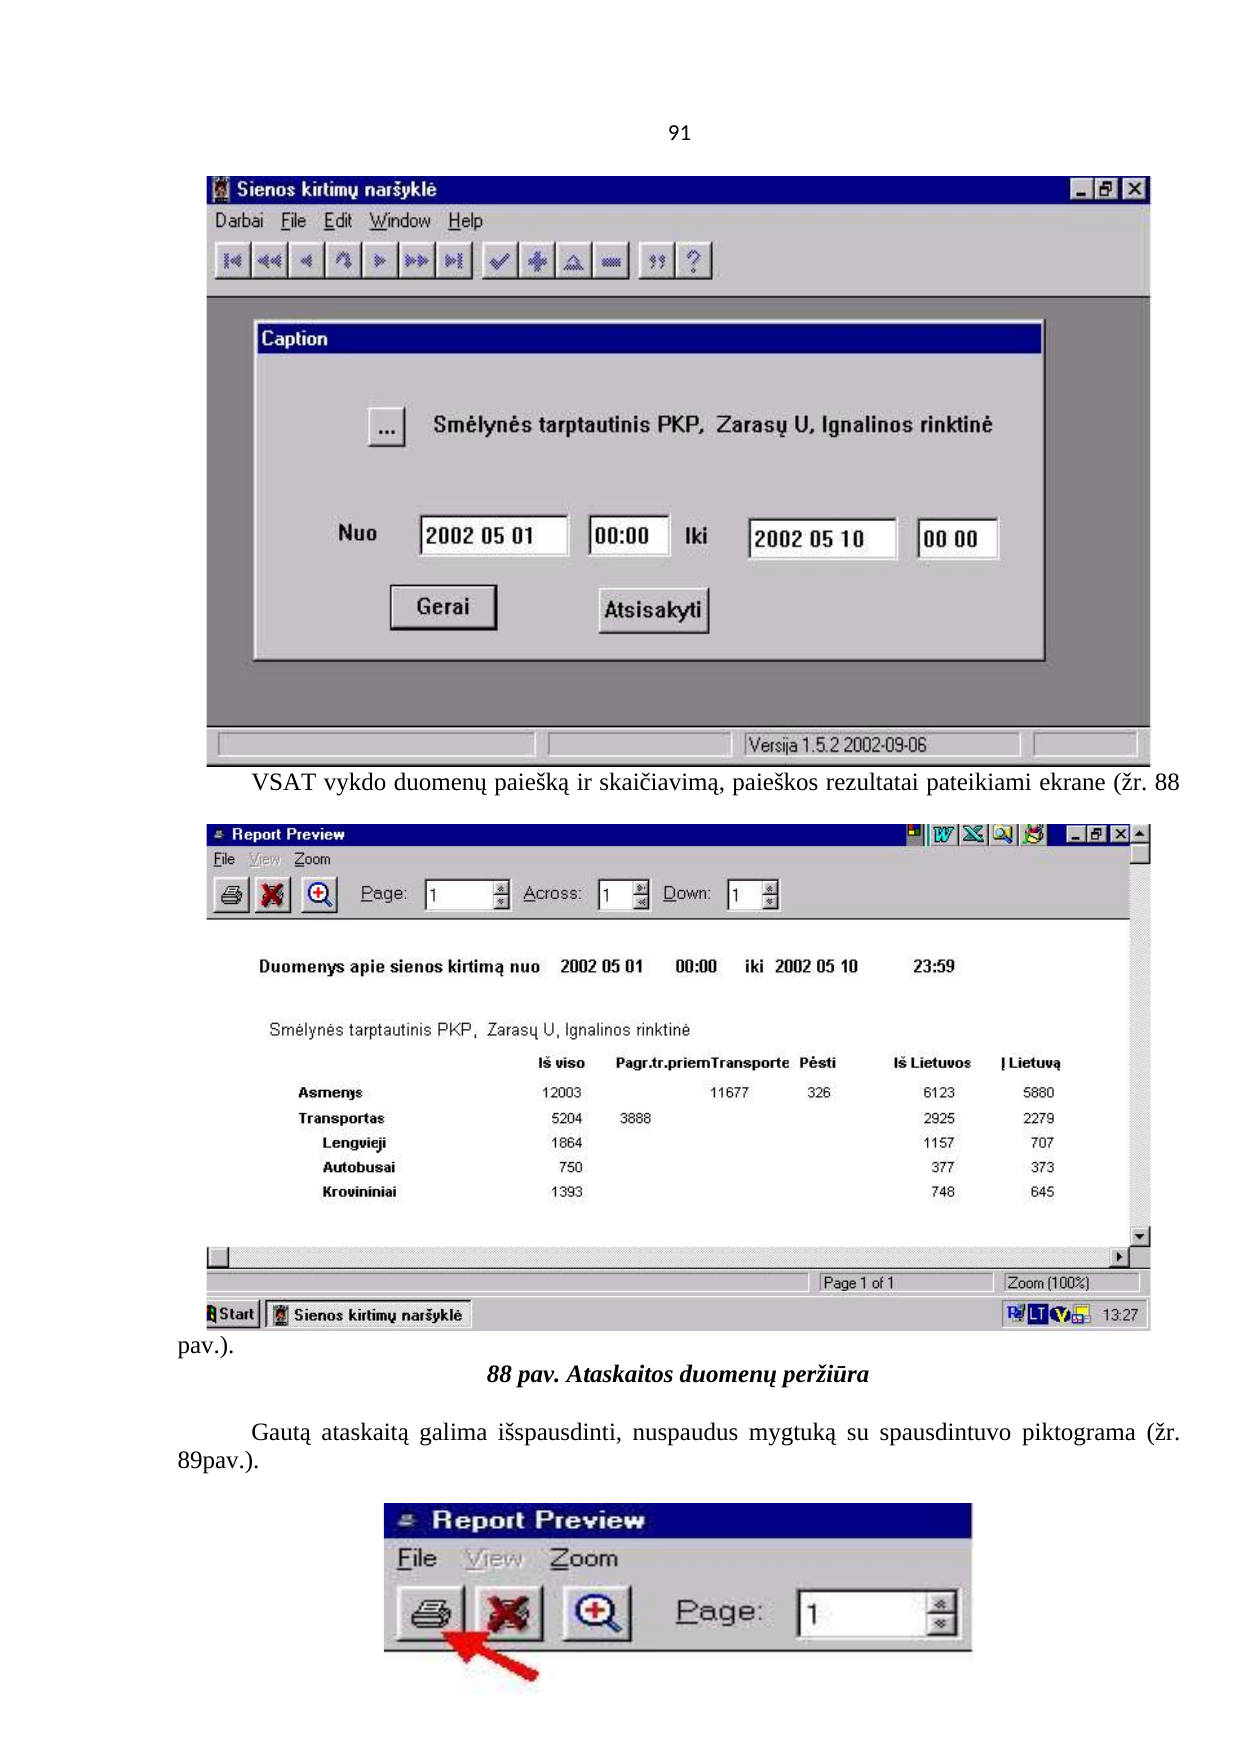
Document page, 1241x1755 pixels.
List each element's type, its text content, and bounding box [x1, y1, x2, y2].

text VSAT vykdo duomenų paiešką ir skaičiavimą, paieškos rezultatai pateikiami ekrane (žr. 88 pav.). [177, 204, 1181, 1359]
text Gautą ataskaitą galima išspausdinti, nuspaudus mygtuką su spausdintuvo piktograma (žr. 89pav.). [177, 1417, 1181, 1474]
text 88 pav. Ataskaitos duomenų peržiūra [177, 1359, 1181, 1388]
